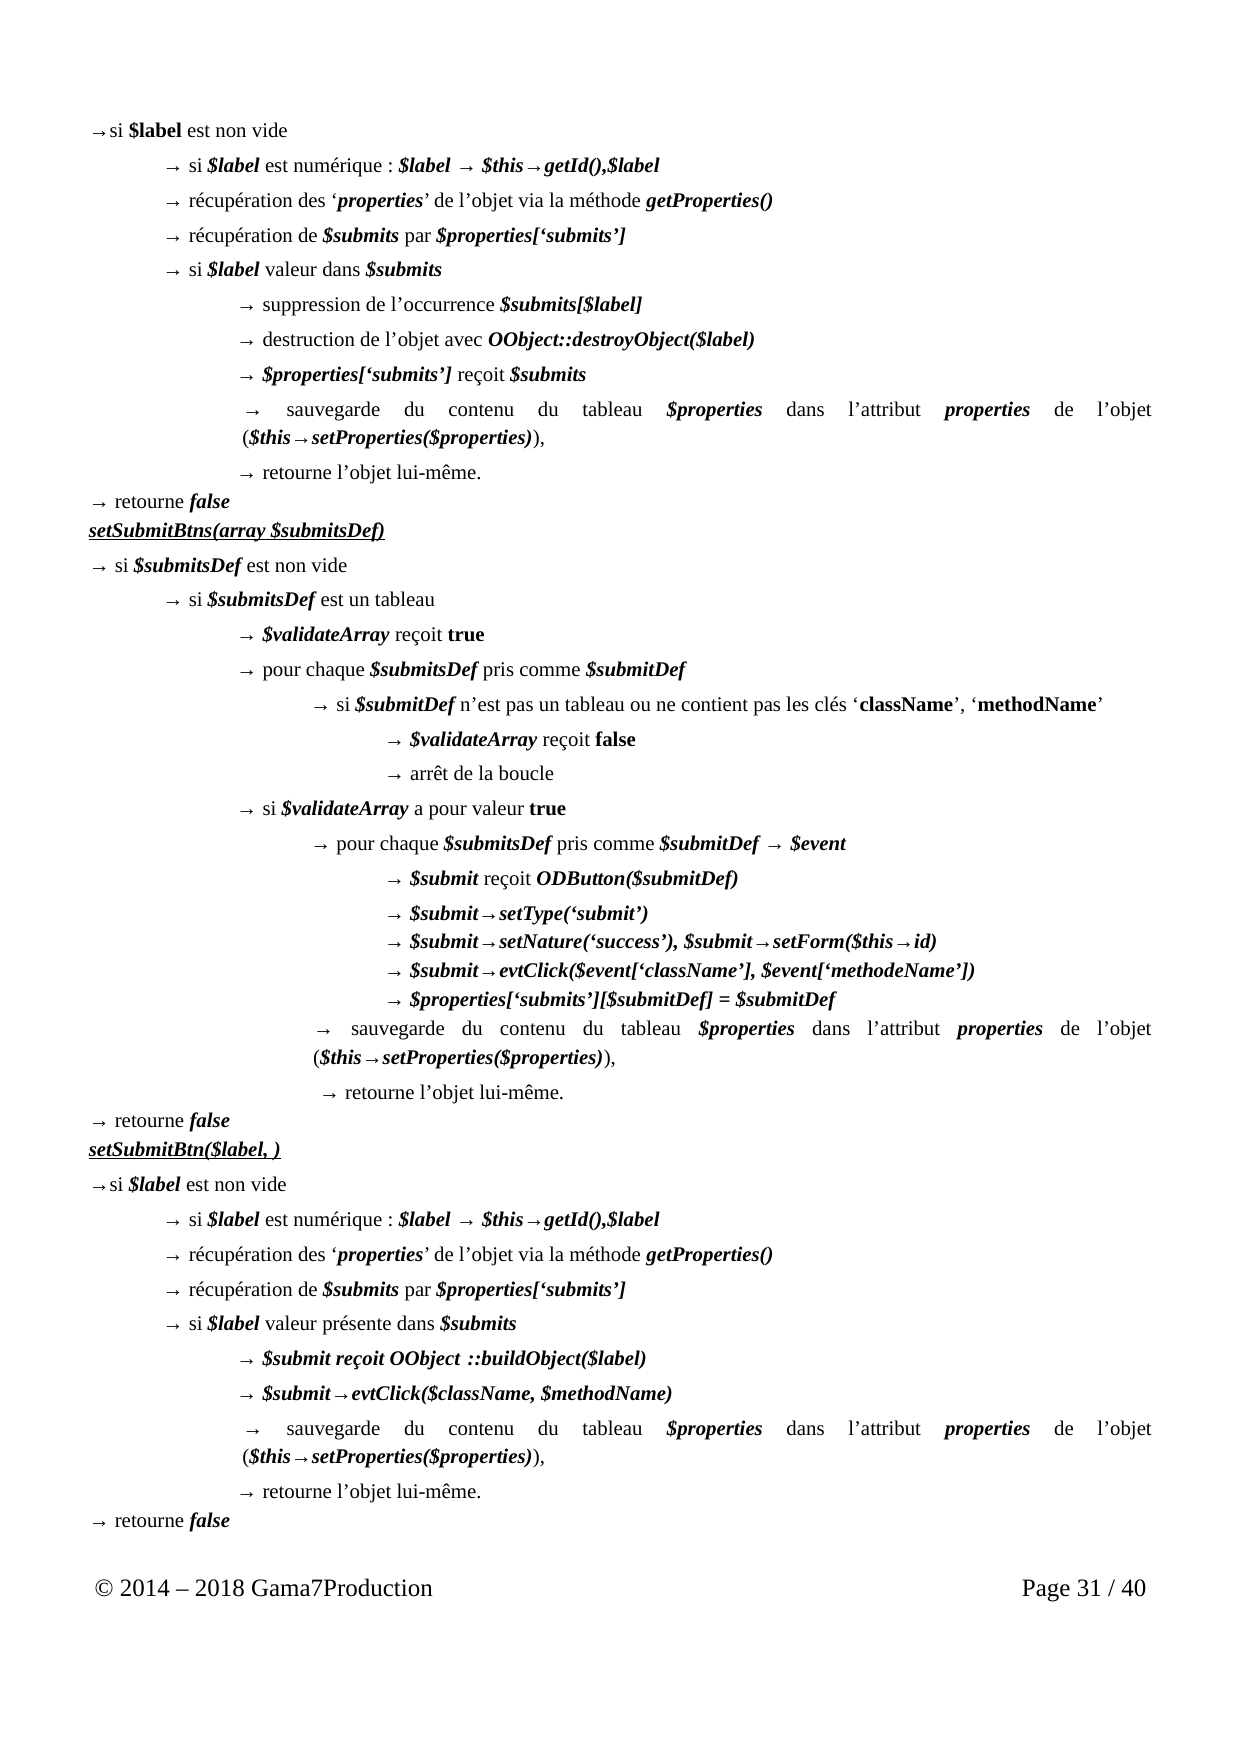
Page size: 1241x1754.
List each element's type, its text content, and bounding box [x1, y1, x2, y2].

text → sauvegarde du contenu du tableau $properties dans l’attribut properties de l’objet ($this→setProperties($properties)), [242, 396, 1152, 449]
text → retourne l’objet lui-même. [319, 1079, 1152, 1104]
text → si $label valeur présente dans $submits [88, 1311, 1152, 1335]
text → pour chaque $submitsDef pris comme $submitDef → $event [88, 831, 1152, 855]
text → $submit→setNature(‘success’), $submit→setForm($this→id) [384, 929, 1152, 953]
text → si $submitsDef est non vide [88, 553, 1152, 577]
text → récupération de $submits par $properties[‘submits’] [88, 1276, 1152, 1301]
text → $validateArray reçoit false [88, 727, 1152, 751]
text → retourne l’objet lui-même. [88, 1479, 1152, 1503]
text → retourne l’objet lui-même. [88, 460, 1152, 484]
text → récupération des ‘properties’ de l’objet via la méthode getProperties() [88, 188, 1152, 212]
text → $submit→setType(‘submit’) [384, 901, 1152, 924]
text → récupération des ‘properties’ de l’objet via la méthode getProperties() [88, 1242, 1152, 1266]
text → $submit→evtClick($event[‘className’], $event[‘methodeName’]) [384, 958, 1152, 982]
text → si $label est numérique : $label → $this→getId(),$label [88, 153, 1152, 177]
text → récupération de $submits par $properties[‘submits’] [88, 222, 1152, 247]
text → $submit reçoit ODButton($submitDef) [88, 866, 1152, 890]
text → $properties[‘submits’][$submitDef] = $submitDef [384, 987, 1152, 1011]
text setSubmitBtns(array $submitsDef) [88, 518, 1152, 542]
text → $submit reçoit OObject ::buildObject($label) [88, 1346, 1152, 1370]
text →si $label est non vide [88, 118, 1152, 142]
text → si $submitDef n’est pas un tableau ou ne contient pas les clés ‘className’, ‘methodName’ [88, 692, 1152, 716]
text → si $label valeur dans $submits [88, 257, 1152, 281]
text → $validateArray reçoit true [88, 622, 1152, 646]
text → si $label est numérique : $label → $this→getId(),$label [88, 1207, 1152, 1231]
text → retourne false [88, 1108, 1152, 1132]
text →si $label est non vide [88, 1172, 1152, 1196]
text → $properties[‘submits’] reçoit $submits [88, 362, 1152, 386]
text → retourne false [88, 1508, 1152, 1532]
text → si $submitsDef est un tableau [88, 587, 1152, 611]
text → suppression de l’occurrence $submits[$label] [88, 292, 1152, 316]
text setSubmitBtn($label, ) [88, 1137, 1152, 1161]
text → destruction de l’objet avec OObject::destroyObject($label) [88, 327, 1152, 351]
text → $submit→evtClick($className, $methodName) [88, 1381, 1152, 1405]
text → pour chaque $submitsDef pris comme $submitDef [88, 657, 1152, 681]
text → sauvegarde du contenu du tableau $properties dans l’attribut properties de l’objet ($this→setProperties($properties)), [313, 1016, 1152, 1069]
text → arrêt de la boucle [88, 761, 1152, 785]
text → retourne false [88, 489, 1152, 513]
text → si $validateArray a pour valeur true [88, 796, 1152, 820]
text → sauvegarde du contenu du tableau $properties dans l’attribut properties de l’objet ($this→setProperties($properties)), [242, 1416, 1152, 1468]
